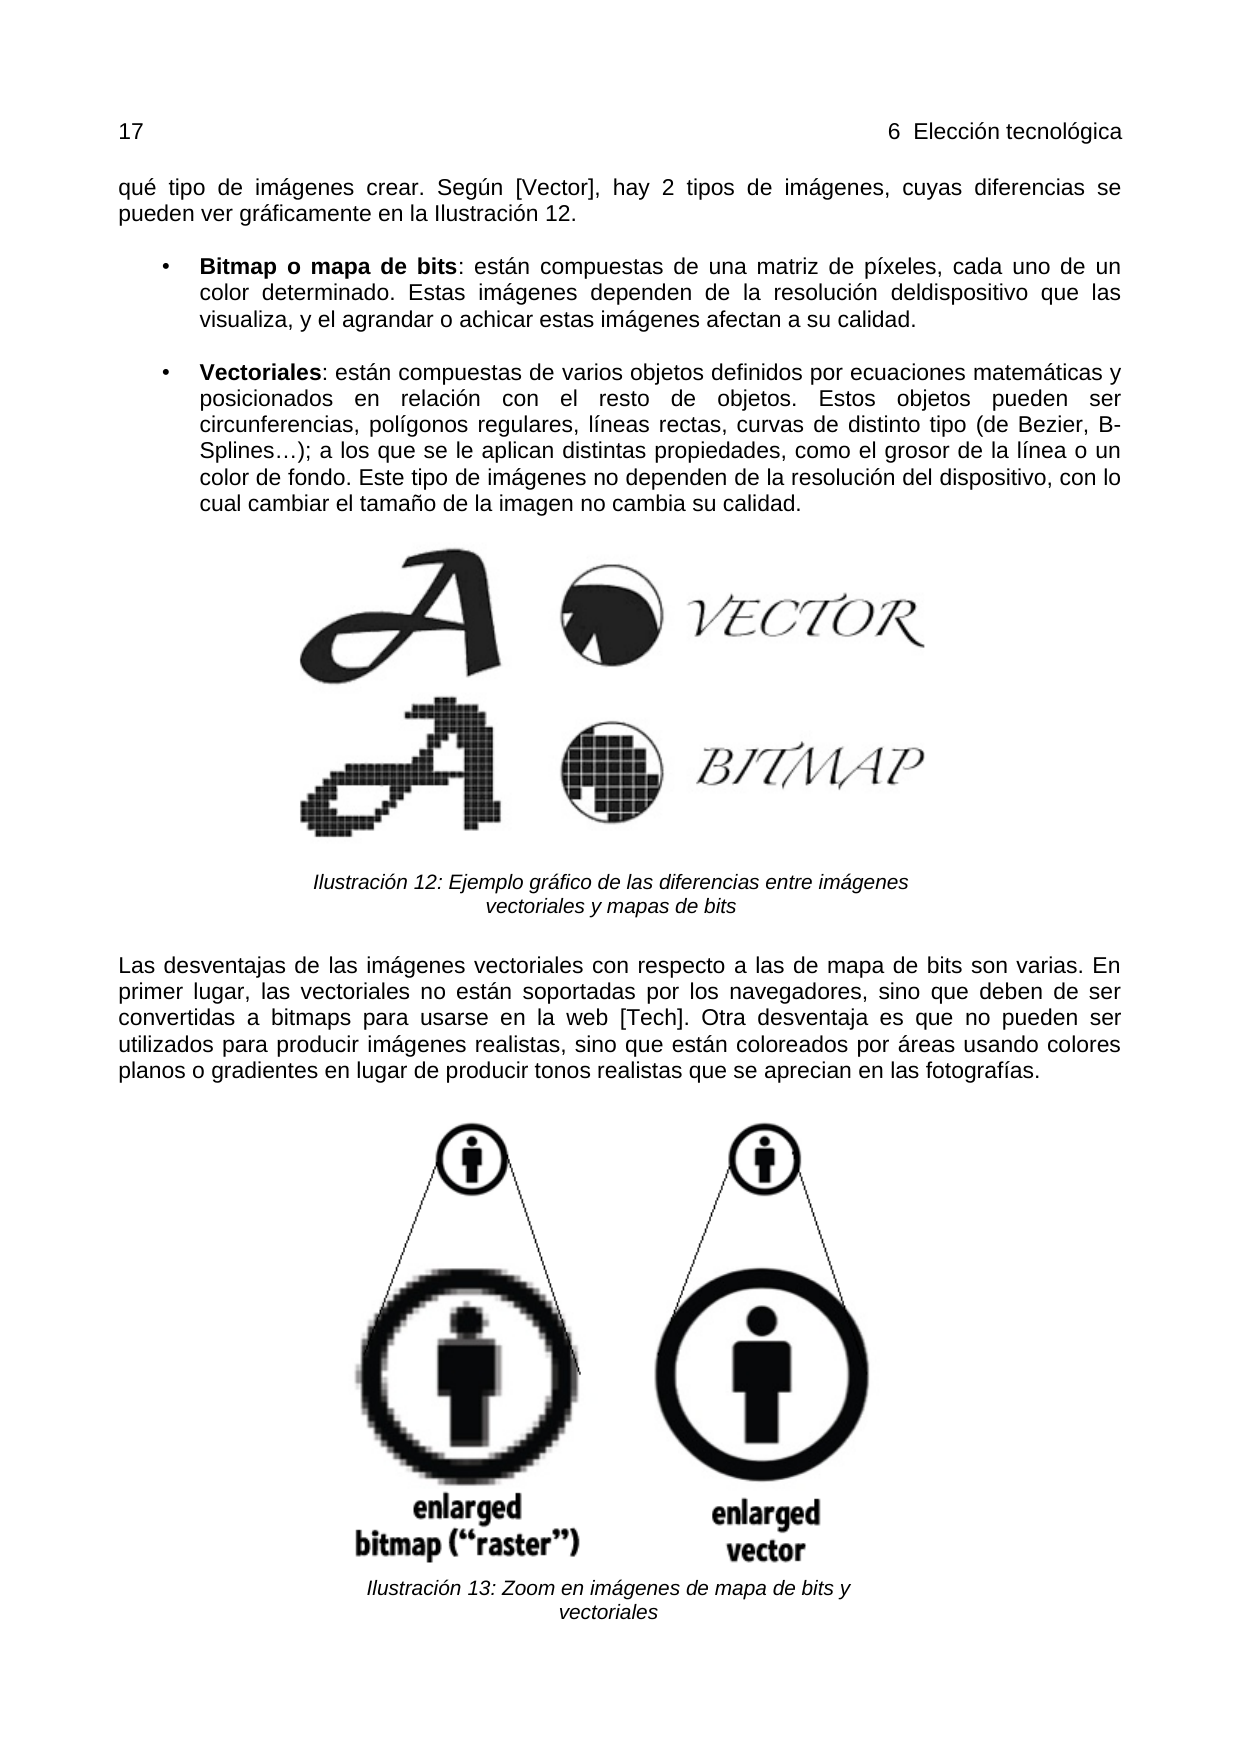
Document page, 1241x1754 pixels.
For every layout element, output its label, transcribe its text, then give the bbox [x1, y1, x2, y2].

text Ilustración 13: Zoom en imágenes de mapa de bits y vectoriales [335, 1576, 884, 1624]
picture [334, 1112, 884, 1576]
text Las desventajas de las imágenes vectoriales con respecto a las de mapa de bits son varias. En primer lugar, las vectoriales no están soportadas por los navegadores, sino que deben de ser convertidas a bitmaps para usarse en la web [Tech]. Otra desventaja es que no pueden ser utilizados para producir imágenes realistas, sino que están coloreados por áreas usando colores planos o gradientes en lugar de producir tonos realistas que se aprecian en las fotografías. [118, 952, 1122, 1083]
picture [299, 518, 925, 870]
text qué tipo de imágenes crear. Según [Vector], hay 2 tipos de imágenes, cuyas diferencias se pueden ver gráficamente en la Ilustración 12. [118, 174, 1122, 227]
list Bitmap o mapa de bits: están compuestas de una matriz de píxeles, cada uno de un color determinado. Estas imágenes dependen de la resolución deldispositivo que las visualiza, y el agrandar o achicar estas imágenes afectan a su calidad. [162, 253, 1122, 332]
list Vectoriales: están compuestas de varios objetos definidos por ecuaciones matemáticas y posicionados en relación con el resto de objetos. Estos objetos pueden ser circunferencias, polígonos regulares, líneas rectas, curvas de distinto tipo (de Bezier, B-Splines…); a los que se le aplican distintas propiedades, como el grosor de la línea o un color de fondo. Este tipo de imágenes no dependen de la resolución del dispositivo, con lo cual cambiar el tamaño de la imagen no cambia su calidad. [162, 358, 1122, 517]
text Ilustración 12: Ejemplo gráfico de las diferencias entre imágenes vectoriales y mapas de bits [299, 870, 924, 918]
